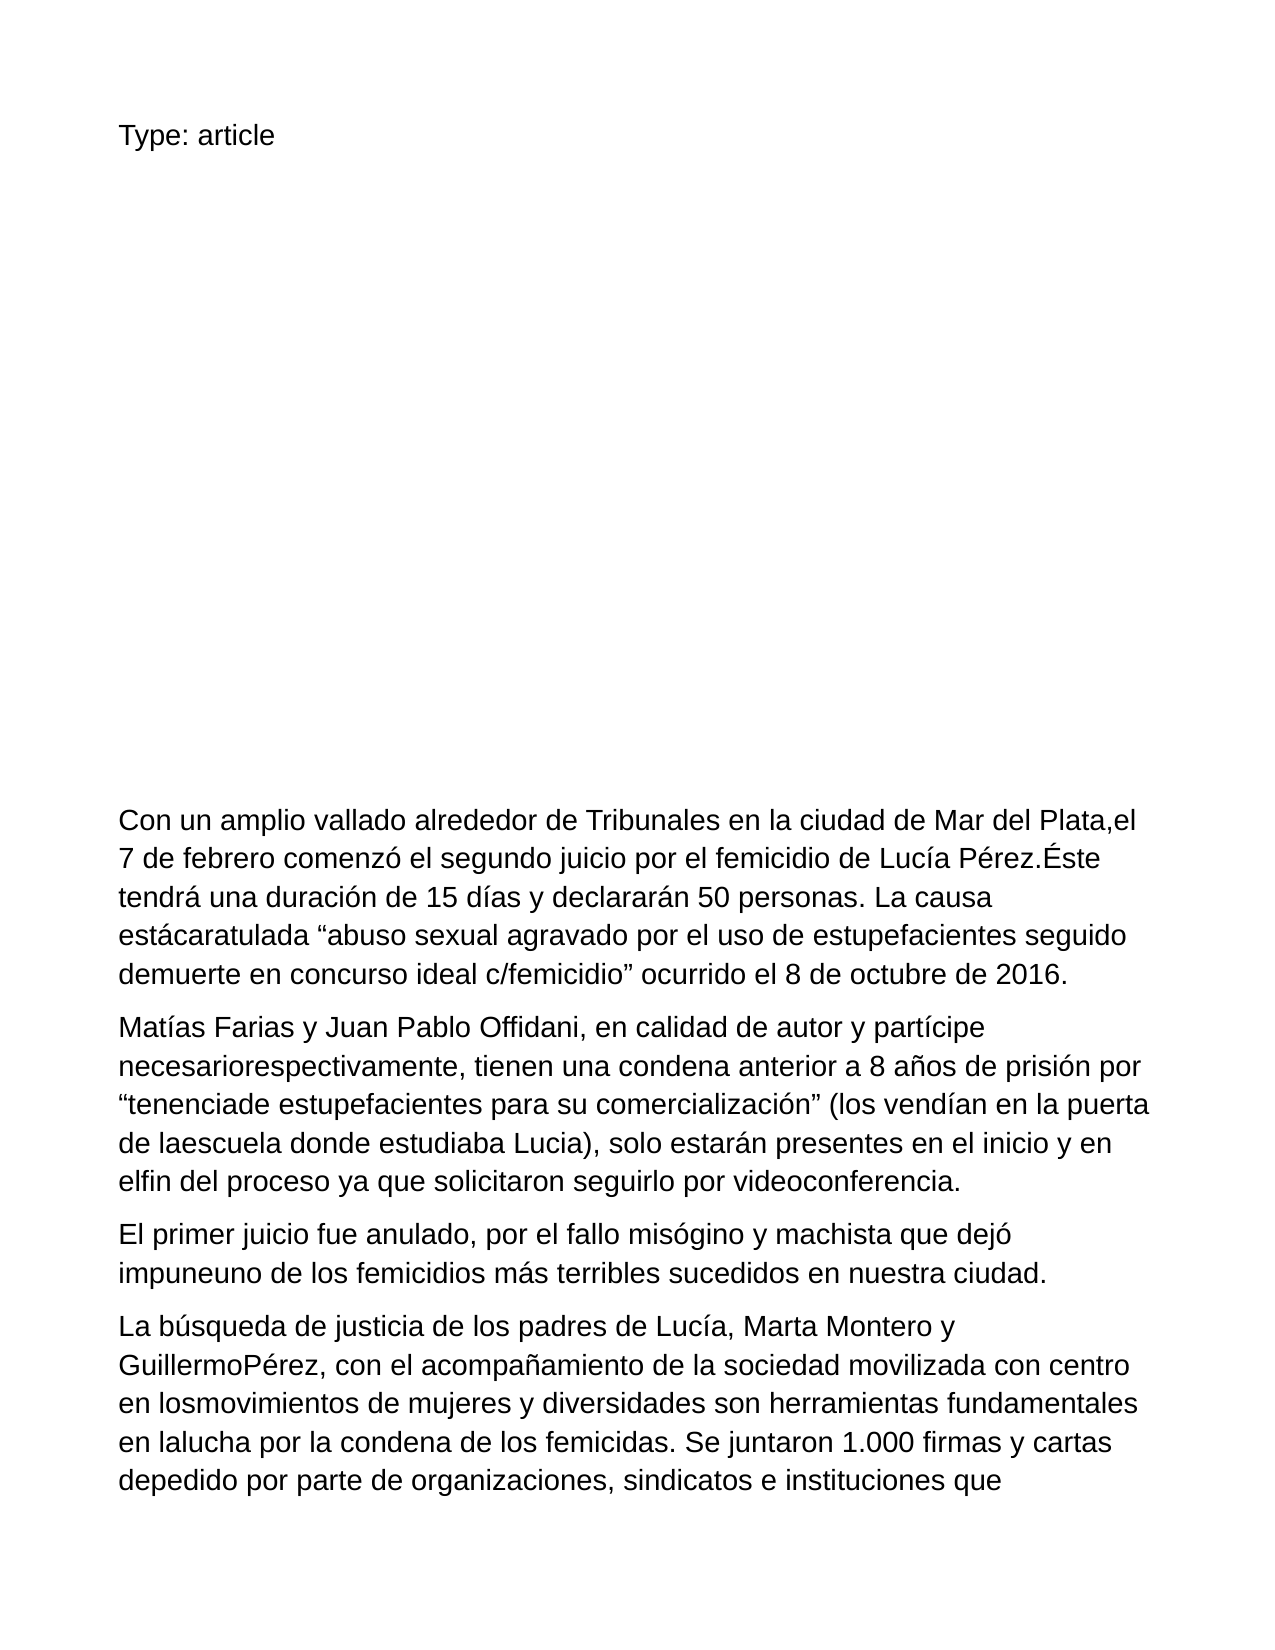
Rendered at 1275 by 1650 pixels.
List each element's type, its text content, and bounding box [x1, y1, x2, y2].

text Type: article [118, 118, 1157, 152]
text Matías Farias y Juan Pablo Offidani, en calidad de autor y partícipe necesariorespectivamente, tienen una condena anterior a 8 años de prisión por “tenenciade estupefacientes para su comercialización” (los vendían en la puerta de laescuela donde estudiaba Lucia), solo estarán presentes en el inicio y en elfin del proceso ya que solicitaron seguirlo por videoconferencia. [118, 1010, 1157, 1198]
text La búsqueda de justicia de los padres de Lucía, Marta Montero y GuillermoPérez, con el acompañamiento de la sociedad movilizada con centro en losmovimientos de mujeres y diversidades son herramientas fundamentales en lalucha por la condena de los femicidas. Se juntaron 1.000 firmas y cartas depedido por parte de organizaciones, sindicatos e instituciones que [118, 1309, 1157, 1497]
text El primer juicio fue anulado, por el fallo misógino y machista que dejó impuneuno de los femicidios más terribles sucedidos en nuestra ciudad. [118, 1217, 1157, 1289]
text Con un amplio vallado alrededor de Tribunales en la ciudad de Mar del Plata,el 7 de febrero comenzó el segundo juicio por el femicidio de Lucía Pérez.Éste tendrá una duración de 15 días y declararán 50 personas. La causa estácaratulada “abuso sexual agravado por el uso de estupefacientes seguido demuerte en concurso ideal c/femicidio” ocurrido el 8 de octubre de 2016. [118, 803, 1157, 990]
